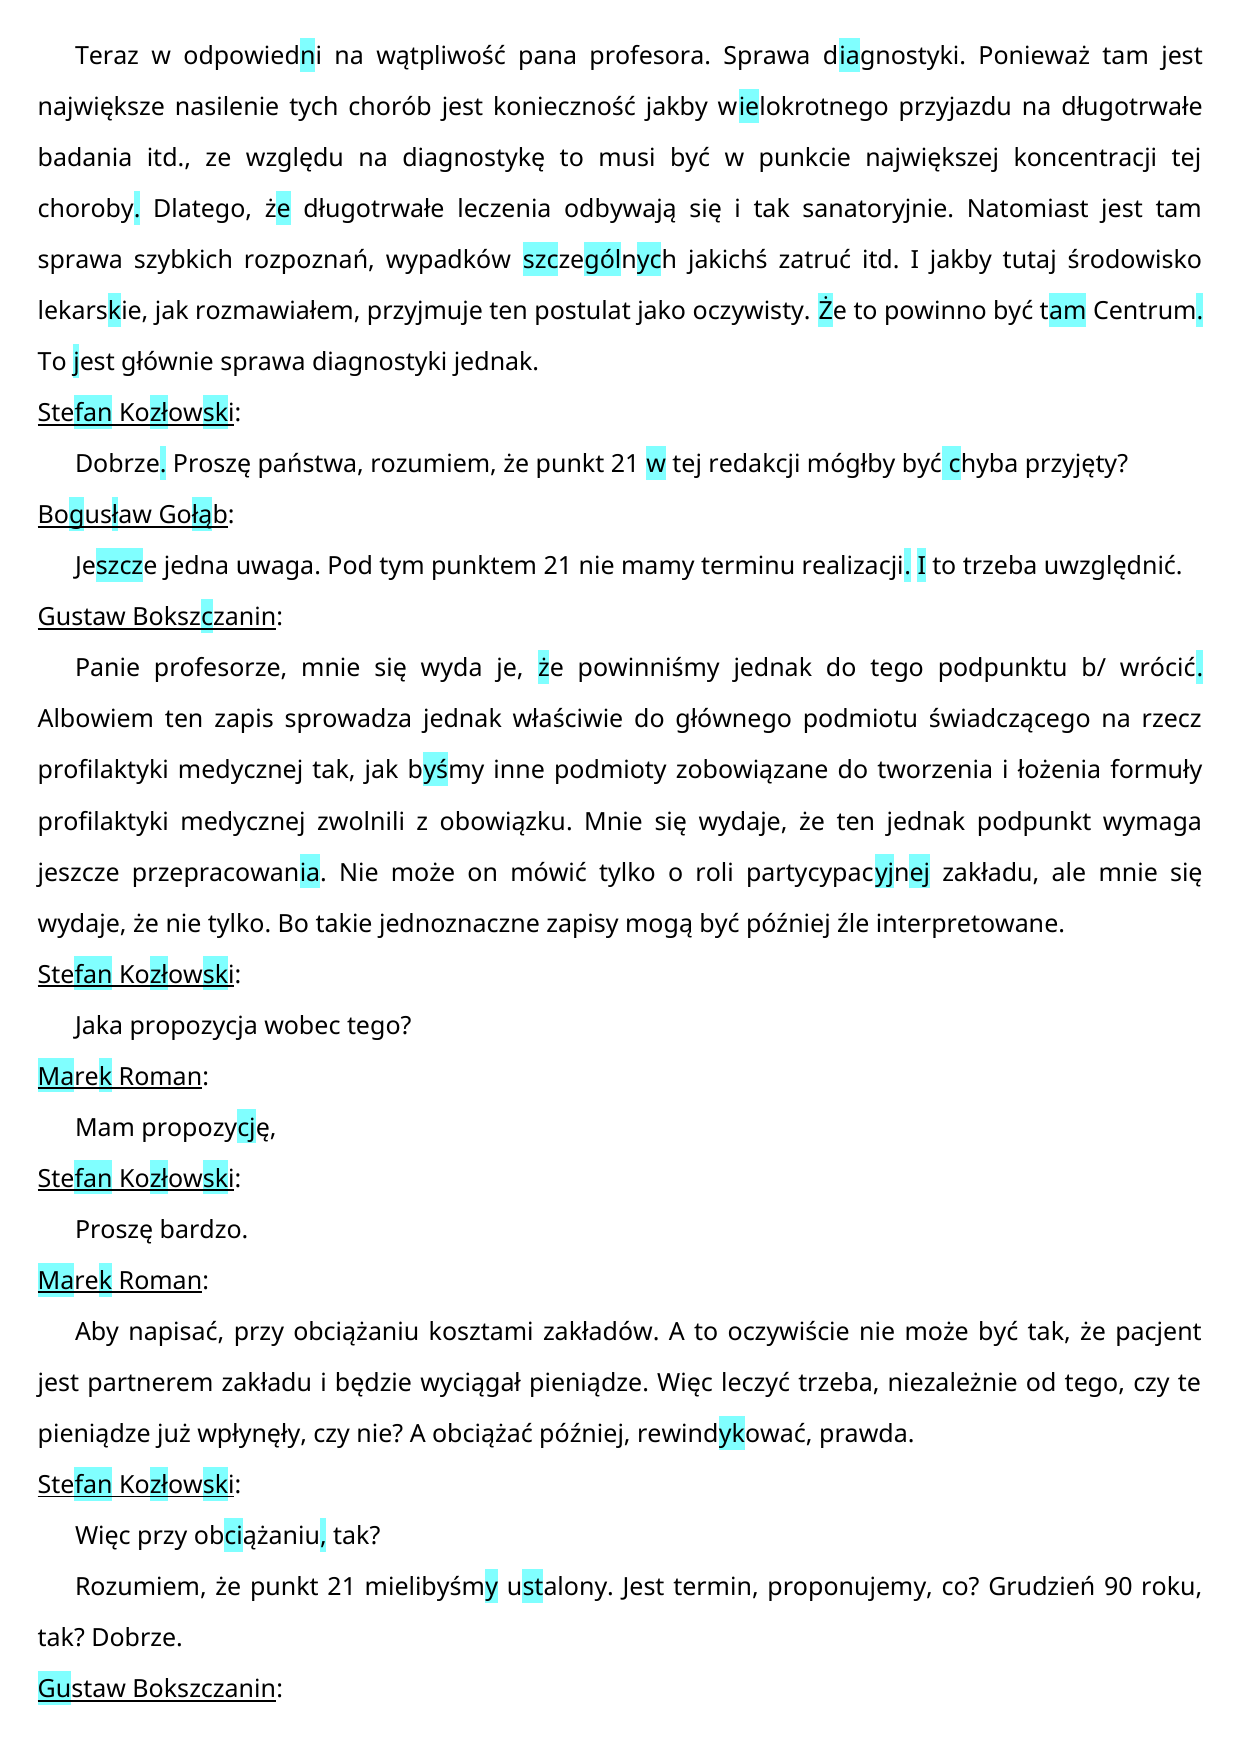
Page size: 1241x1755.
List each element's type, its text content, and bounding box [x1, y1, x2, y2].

text Panie profesorze, mnie się wyda je, że powinniśmy jednak do tego podpunktu b/ wrócić. Albowiem ten zapis sprowadza jednak właściwie do głównego podmiotu świadczącego na rzecz profilaktyki medycznej tak, jak byśmy inne podmioty zobowiązane do tworzenia i łożenia formuły profilaktyki medycznej zwolnili z obowiązku. Mnie się wydaje, że ten jednak podpunkt wymaga jeszcze przepracowania. Nie może on mówić tylko o roli partycypacyjnej zakładu, ale mnie się wydaje, że nie tylko. Bo takie jednoznaczne zapisy mogą być później źle interpretowane. [37, 650, 1203, 939]
text Mam propozycję, [37, 1109, 1203, 1143]
text Stefan Kozłowski: [37, 1160, 1203, 1194]
text Proszę bardzo. [37, 1211, 1203, 1246]
text Stefan Kozłowski: [37, 1467, 1203, 1501]
text Marek Roman: [37, 1058, 1203, 1092]
text Jeszcze jedna uwaga. Pod tym punktem 21 nie mamy terminu realizacji. I to trzeba uwzględnić. [37, 548, 1203, 582]
text Stefan Kozłowski: [37, 395, 1203, 429]
text Bogusław Gołąb: [37, 497, 1203, 531]
text Więc przy obciążaniu, tak? [37, 1518, 1203, 1552]
text Marek Roman: [37, 1262, 1203, 1297]
text Aby napisać, przy obciążaniu kosztami zakładów. A to oczywiście nie może być tak, że pacjent jest partnerem zakładu i będzie wyciągał pieniądze. Więc leczyć trzeba, niezależnie od tego, czy te pieniądze już wpłynęły, czy nie? A obciążać później, rewindykować, prawda. [37, 1313, 1203, 1450]
text Gustaw Bokszczanin: [37, 599, 1203, 633]
text Rozumiem, że punkt 21 mielibyśmy ustalony. Jest termin, proponujemy, co? Grudzień 90 roku, tak? Dobrze. [37, 1569, 1203, 1654]
text Dobrze. Proszę państwa, rozumiem, że punkt 21 w tej redakcji mógłby być chyba przyjęty? [37, 446, 1203, 480]
text Jaka propozycja wobec tego? [37, 1007, 1203, 1041]
text Stefan Kozłowski: [37, 956, 1203, 990]
text Gustaw Bokszczanin: [37, 1671, 1203, 1705]
text Teraz w odpowiedni na wątpliwość pana profesora. Sprawa diagnostyki. Ponieważ tam jest największe nasilenie tych chorób jest konieczność jakby wielokrotnego przyjazdu na długotrwałe badania itd., ze względu na diagnostykę to musi być w punkcie największej koncentracji tej choroby. Dlatego, że długotrwałe leczenia odbywają się i tak sanatoryjnie. Natomiast jest tam sprawa szybkich rozpoznań, wypadków szczególnych jakichś zatruć itd. I jakby tutaj środowisko lekarskie, jak rozmawiałem, przyjmuje ten postulat jako oczywisty. Że to powinno być tam Centrum. To jest głównie sprawa diagnostyki jednak. [37, 37, 1203, 378]
